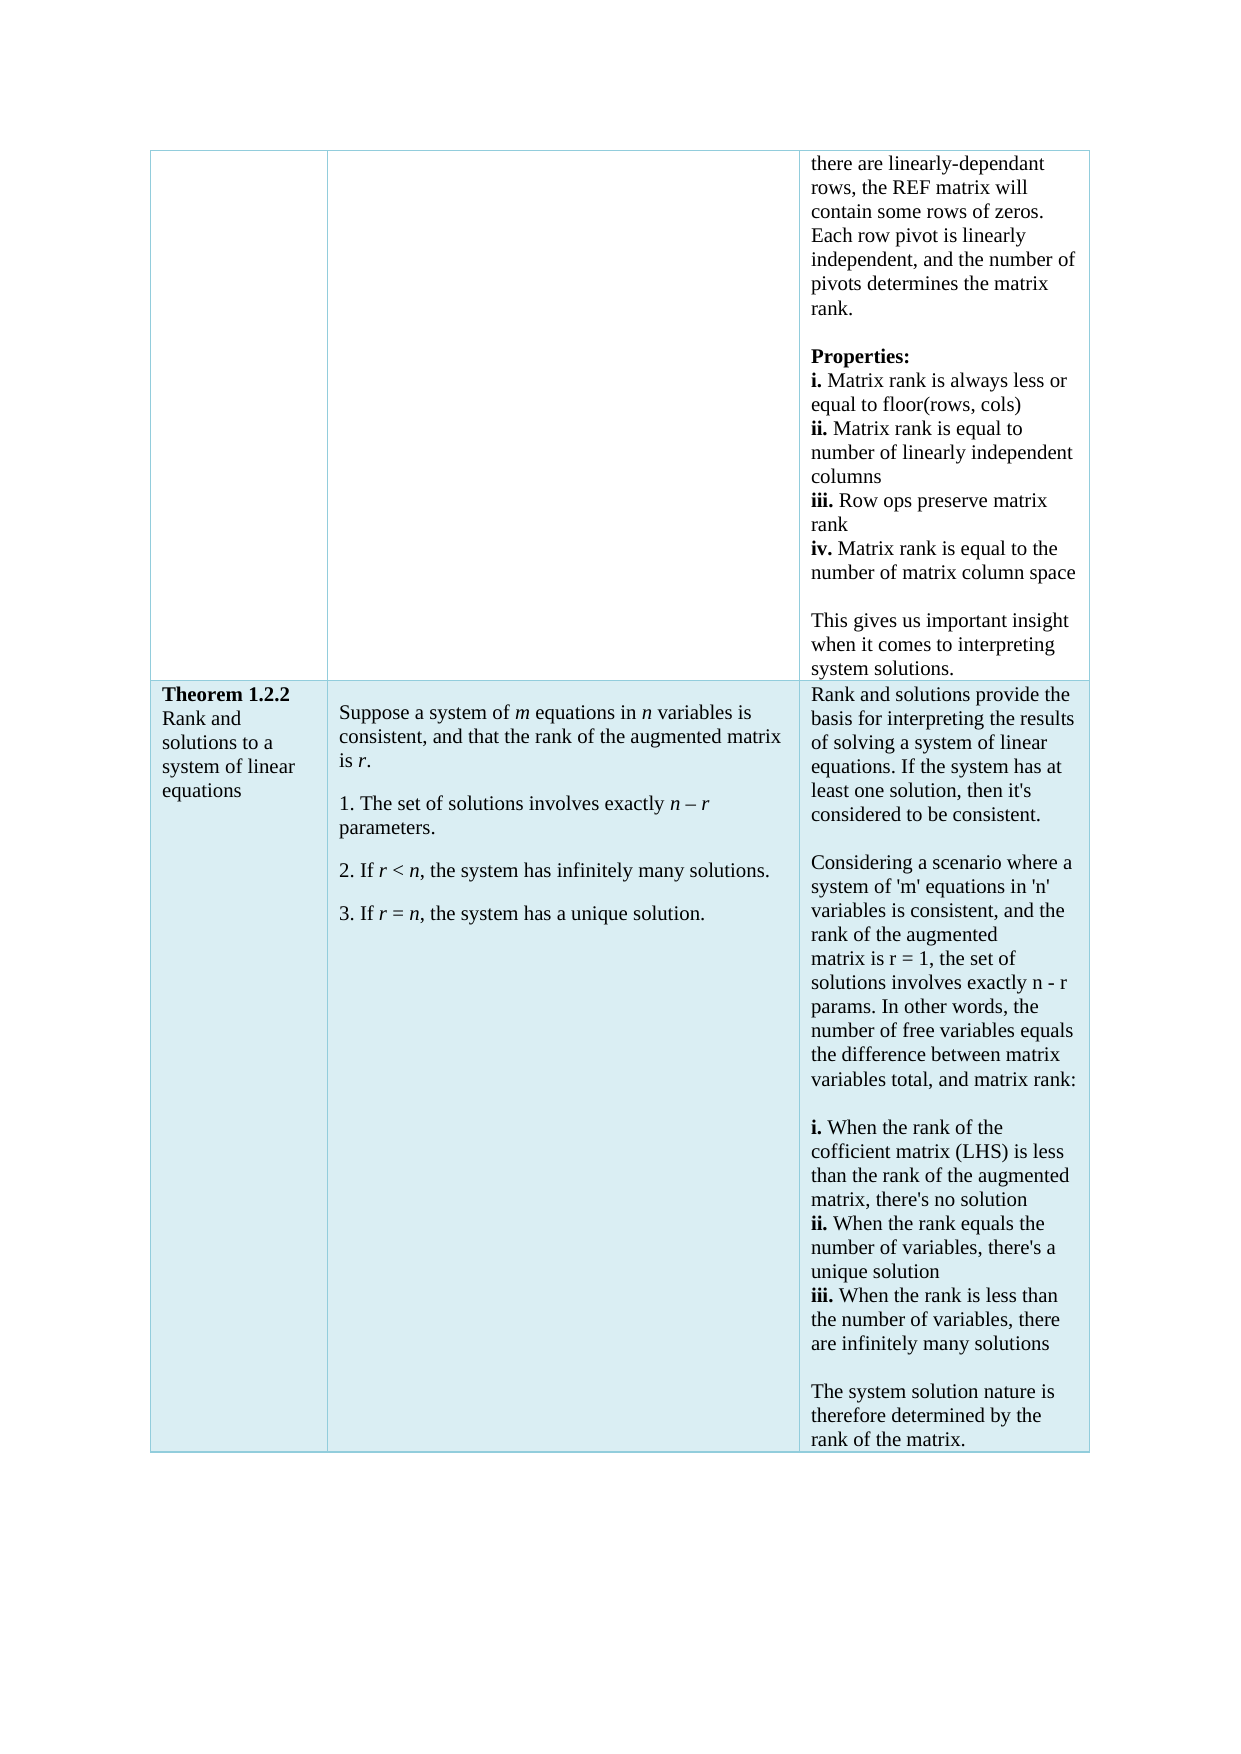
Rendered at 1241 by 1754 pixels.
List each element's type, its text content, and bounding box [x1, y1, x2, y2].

table_cell there are linearly-dependant rows, the REF matrix will contain some rows of zeros. Each row pivot is linearly independent, and the number of pivots determines the matrix rank. Properties: i. Matrix rank is always less or equal to floor(rows, cols) ii. Matrix rank is equal to number of linearly independent columns iii. Row ops preserve matrix rank iv. Matrix rank is equal to the number of matrix column space This gives us important insight when it comes to interpreting system solutions. [800, 151, 1089, 680]
table_cell Rank and solutions provide the basis for interpreting the results of solving a system of linear equations. If the system has at least one solution, then it's considered to be consistent. Considering a scenario where a system of 'm' equations in 'n' variables is consistent, and the rank of the augmented matrix is r = 1, the set of solutions involves exactly n - r params. In other words, the number of free variables equals the difference between matrix variables total, and matrix rank: i. When the rank of the cofficient matrix (LHS) is less than the rank of the augmented matrix, there's no solution ii. When the rank equals the number of variables, there's a unique solution iii. When the rank is less than the number of variables, there are infinitely many solutions The system solution nature is therefore determined by the rank of the matrix. [800, 681, 1089, 1451]
table_cell [151, 151, 327, 680]
table_cell [328, 151, 799, 680]
table_cell Theorem 1.2.2 Rank and solutions to a system of linear equations [151, 681, 327, 1451]
table_cell Suppose a system of m equations in n variables is consistent, and that the rank of the augmented matrix is r. 1. The set of solutions involves exactly n – r parameters. 2. If r < n, the system has infinitely many solutions. 3. If r = n, the system has a unique solution. [328, 681, 799, 1451]
